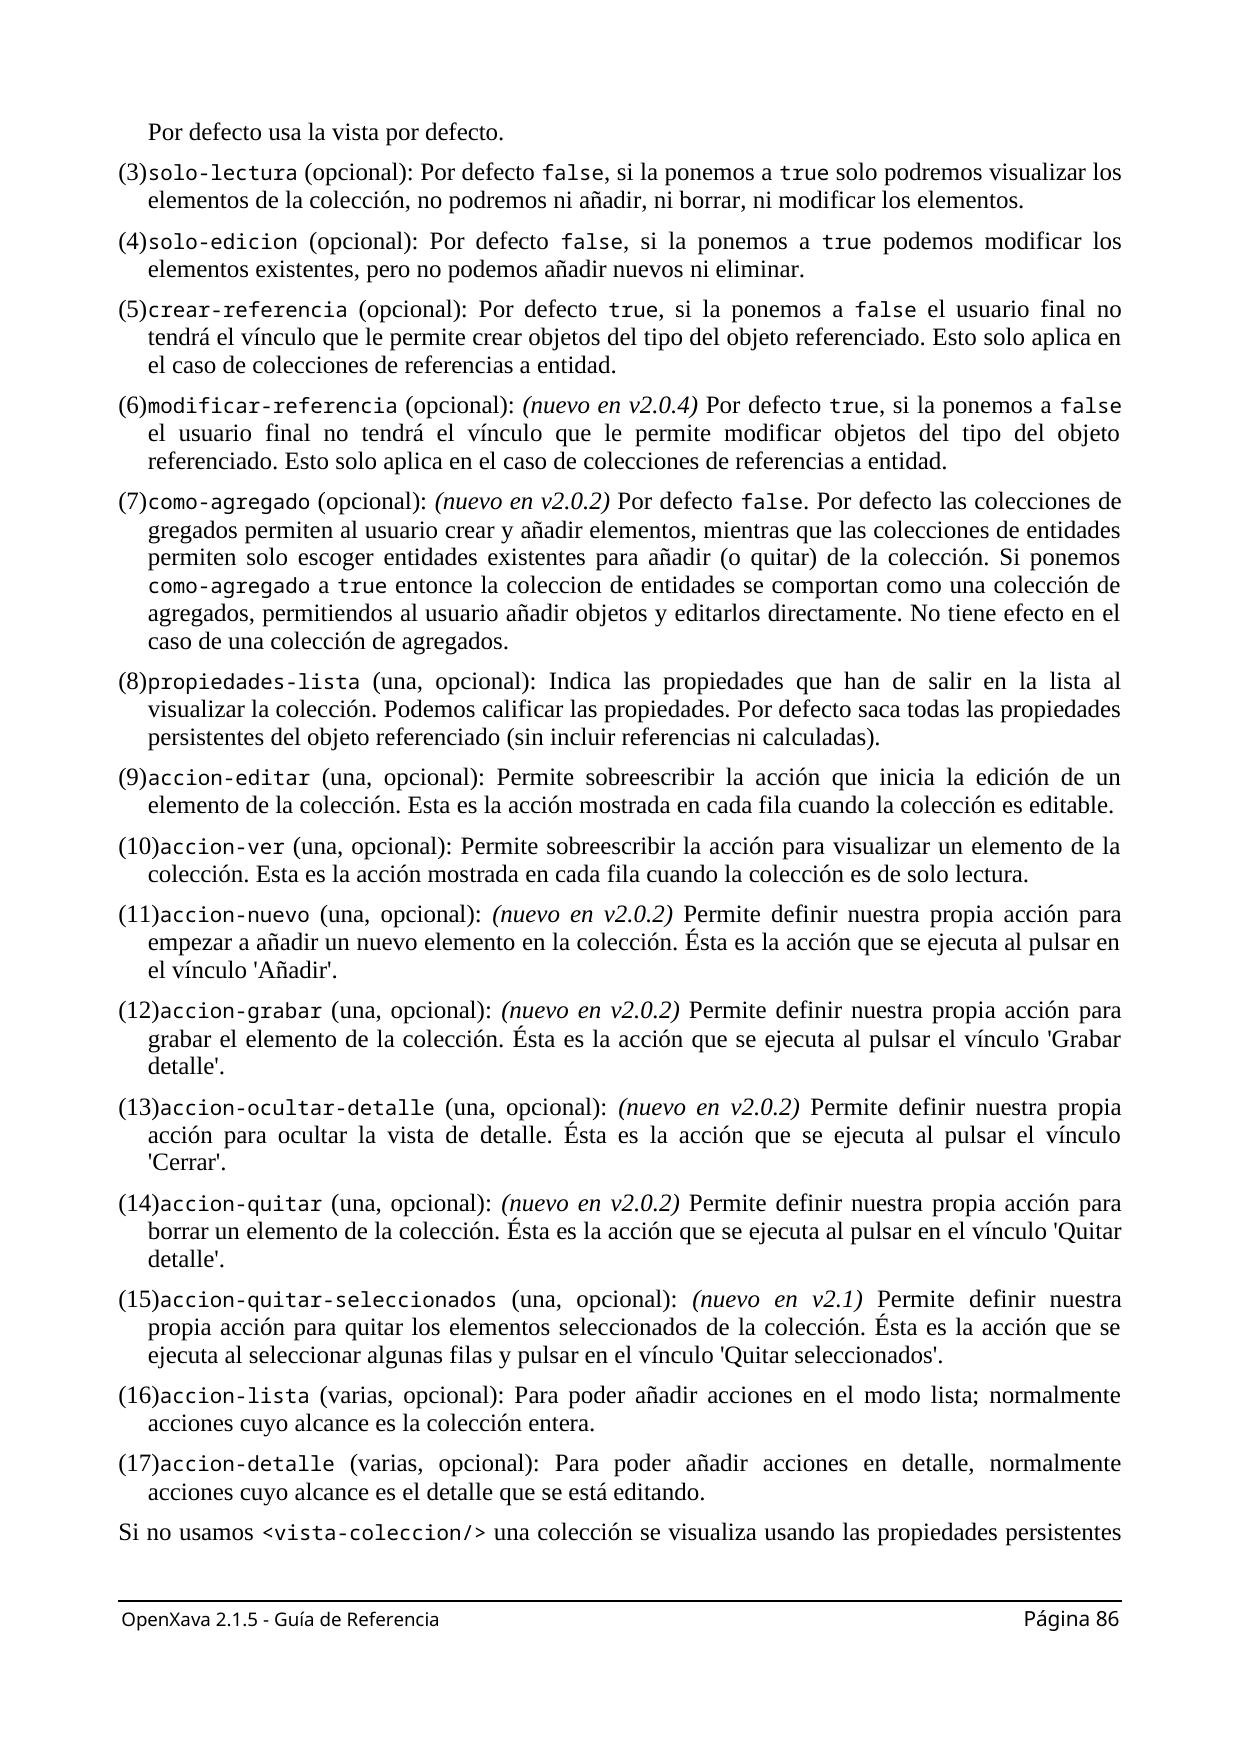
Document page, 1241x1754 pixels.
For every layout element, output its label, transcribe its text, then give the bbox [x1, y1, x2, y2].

list accion-grabar (una, opcional): (nuevo en v2.0.2) Permite definir nuestra propia acción para grabar el elemento de la colección. Ésta es la acción que se ejecuta al pulsar el vínculo 'Grabar detalle'. [118, 996, 1122, 1080]
list solo-edicion (opcional): Por defecto false, si la ponemos a true podemos modificar los elementos existentes, pero no podemos añadir nuevos ni eliminar. [118, 227, 1122, 283]
list accion-quitar-seleccionados (una, opcional): (nuevo en v2.1) Permite definir nuestra propia acción para quitar los elementos seleccionados de la colección. Ésta es la acción que se ejecuta al seleccionar algunas filas y pulsar en el vínculo 'Quitar seleccionados'. [118, 1285, 1122, 1368]
text Si no usamos <vista-coleccion/> una colección se visualiza usando las propiedades persistentes [118, 1518, 1122, 1546]
list crear-referencia (opcional): Por defecto true, si la ponemos a false el usuario final no tendrá el vínculo que le permite crear objetos del tipo del objeto referenciado. Esto solo aplica en el caso de colecciones de referencias a entidad. [118, 295, 1122, 379]
list como-agregado (opcional): (nuevo en v2.0.2) Por defecto false. Por defecto las colecciones de gregados permiten al usuario crear y añadir elementos, mientras que las colecciones de entidades permiten solo escoger entidades existentes para añadir (o quitar) de la colección. Si ponemos como-agregado a true entonce la coleccion de entidades se comportan como una colección de agregados, permitiendos al usuario añadir objetos y editarlos directamente. No tiene efecto en el caso de una colección de agregados. [118, 487, 1122, 655]
list accion-ocultar-detalle (una, opcional): (nuevo en v2.0.2) Permite definir nuestra propia acción para ocultar la vista de detalle. Ésta es la acción que se ejecuta al pulsar el vínculo 'Cerrar'. [118, 1093, 1122, 1176]
list propiedades-lista (una, opcional): Indica las propiedades que han de salir en la lista al visualizar la colección. Podemos calificar las propiedades. Por defecto saca todas las propiedades persistentes del objeto referenciado (sin incluir referencias ni calculadas). [118, 667, 1122, 751]
list accion-editar (una, opcional): Permite sobreescribir la acción que inicia la edición de un elemento de la colección. Esta es la acción mostrada en cada fila cuando la colección es editable. [118, 763, 1122, 819]
list solo-lectura (opcional): Por defecto false, si la ponemos a true solo podremos visualizar los elementos de la colección, no podremos ni añadir, ni borrar, ni modificar los elementos. [118, 158, 1122, 214]
list modificar-referencia (opcional): (nuevo en v2.0.4) Por defecto true, si la ponemos a false el usuario final no tendrá el vínculo que le permite modificar objetos del tipo del objeto referenciado. Esto solo aplica en el caso de colecciones de referencias a entidad. [118, 391, 1122, 475]
list accion-lista (varias, opcional): Para poder añadir acciones en el modo lista; normalmente acciones cuyo alcance es la colección entera. [118, 1381, 1122, 1437]
list accion-detalle (varias, opcional): Para poder añadir acciones en detalle, normalmente acciones cuyo alcance es el detalle que se está editando. [118, 1449, 1122, 1505]
list accion-quitar (una, opcional): (nuevo en v2.0.2) Permite definir nuestra propia acción para borrar un elemento de la colección. Ésta es la acción que se ejecuta al pulsar en el vínculo 'Quitar detalle'. [118, 1189, 1122, 1272]
list accion-ver (una, opcional): Permite sobreescribir la acción para visualizar un elemento de la colección. Esta es la acción mostrada en cada fila cuando la colección es de solo lectura. [118, 832, 1122, 888]
list Por defecto usa la vista por defecto. [118, 118, 1122, 146]
list accion-nuevo (una, opcional): (nuevo en v2.0.2) Permite definir nuestra propia acción para empezar a añadir un nuevo elemento en la colección. Ésta es la acción que se ejecuta al pulsar en el vínculo 'Añadir'. [118, 900, 1122, 984]
